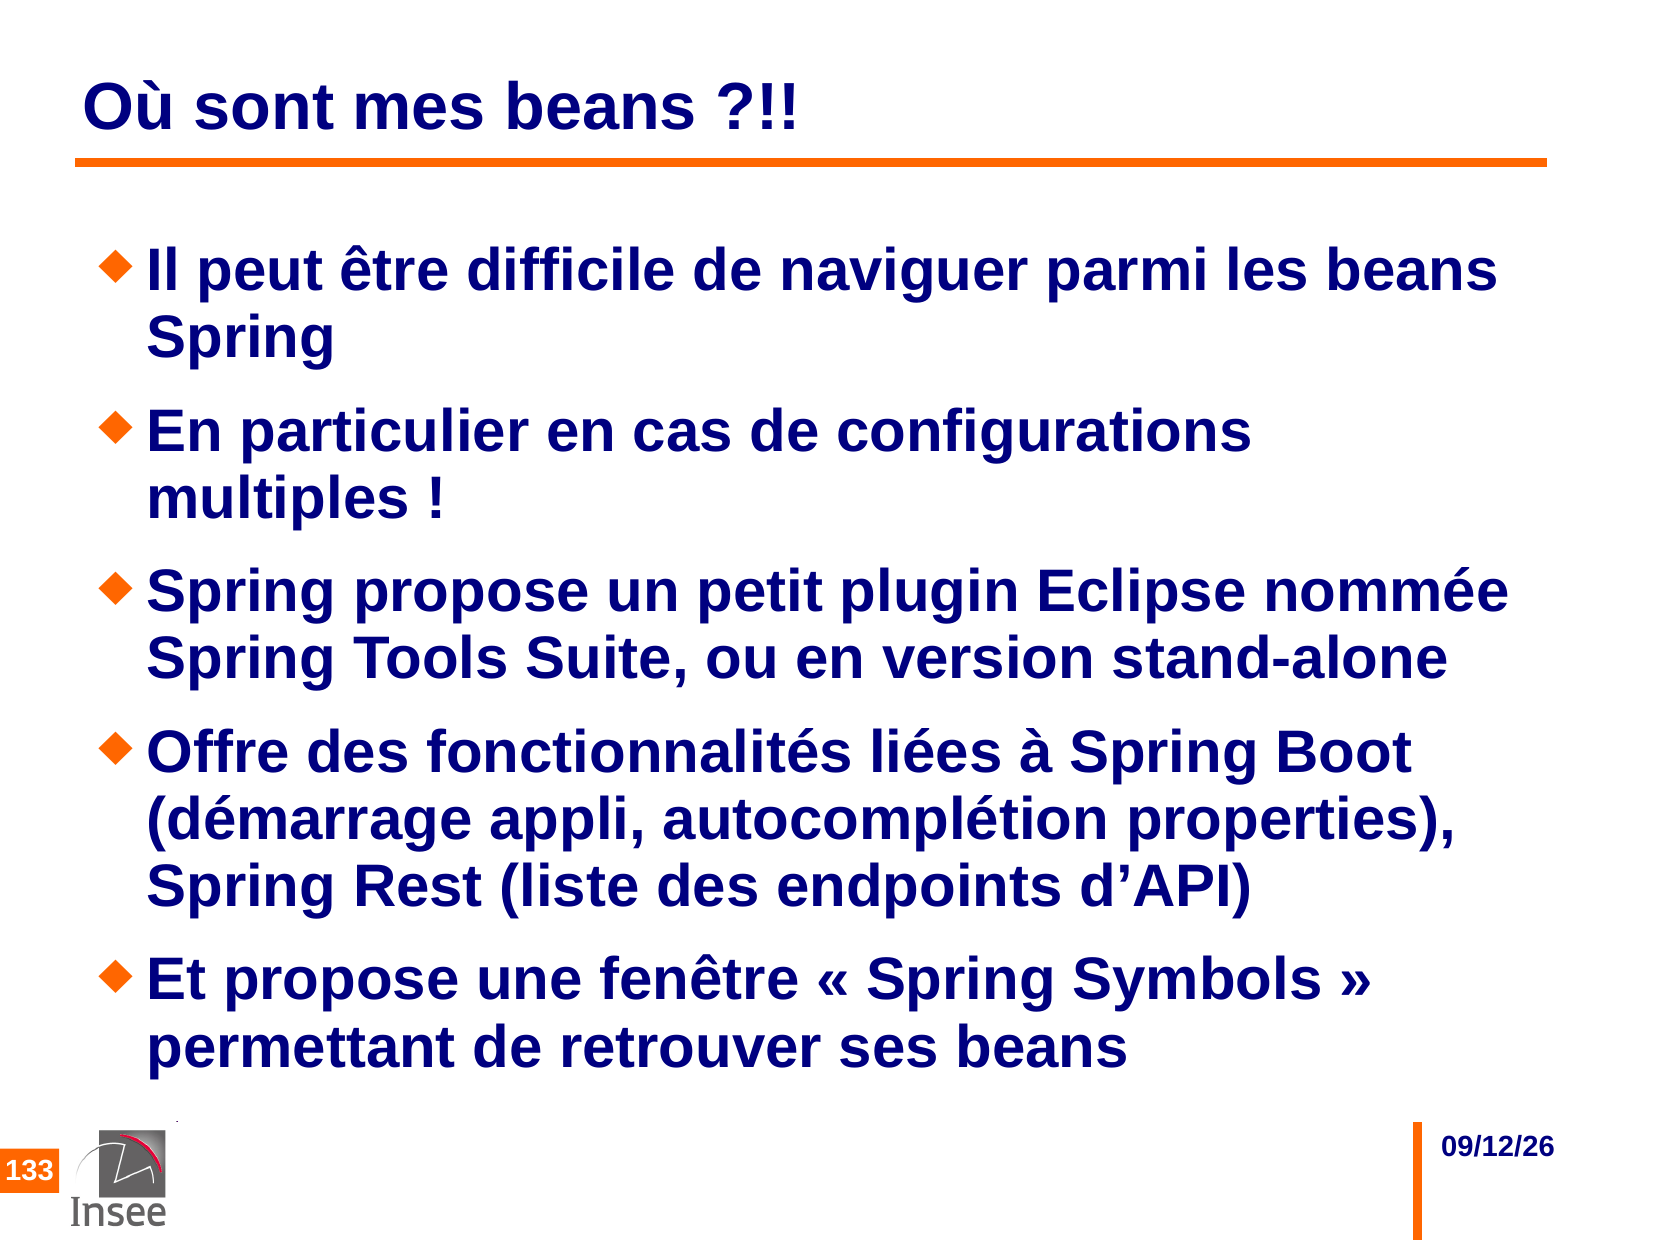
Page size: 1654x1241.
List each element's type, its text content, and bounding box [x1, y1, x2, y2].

list Il peut être difficile de naviguer parmi les beans Spring En particulier en cas de configurations multiples ! Spring propose un petit plugin Eclipse nommée Spring Tools Suite, ou en version stand-alone Offre des fonctionnalités liées à Spring Boot (démarrage appli, autocomplétion properties), Spring Rest (liste des endpoints d’API) Et propose une fenêtre « Spring Symbols » permettant de retrouver ses beans [82, 236, 1548, 1087]
picture [62, 1121, 178, 1241]
title Où sont mes beans ?!! [82, 49, 1619, 163]
